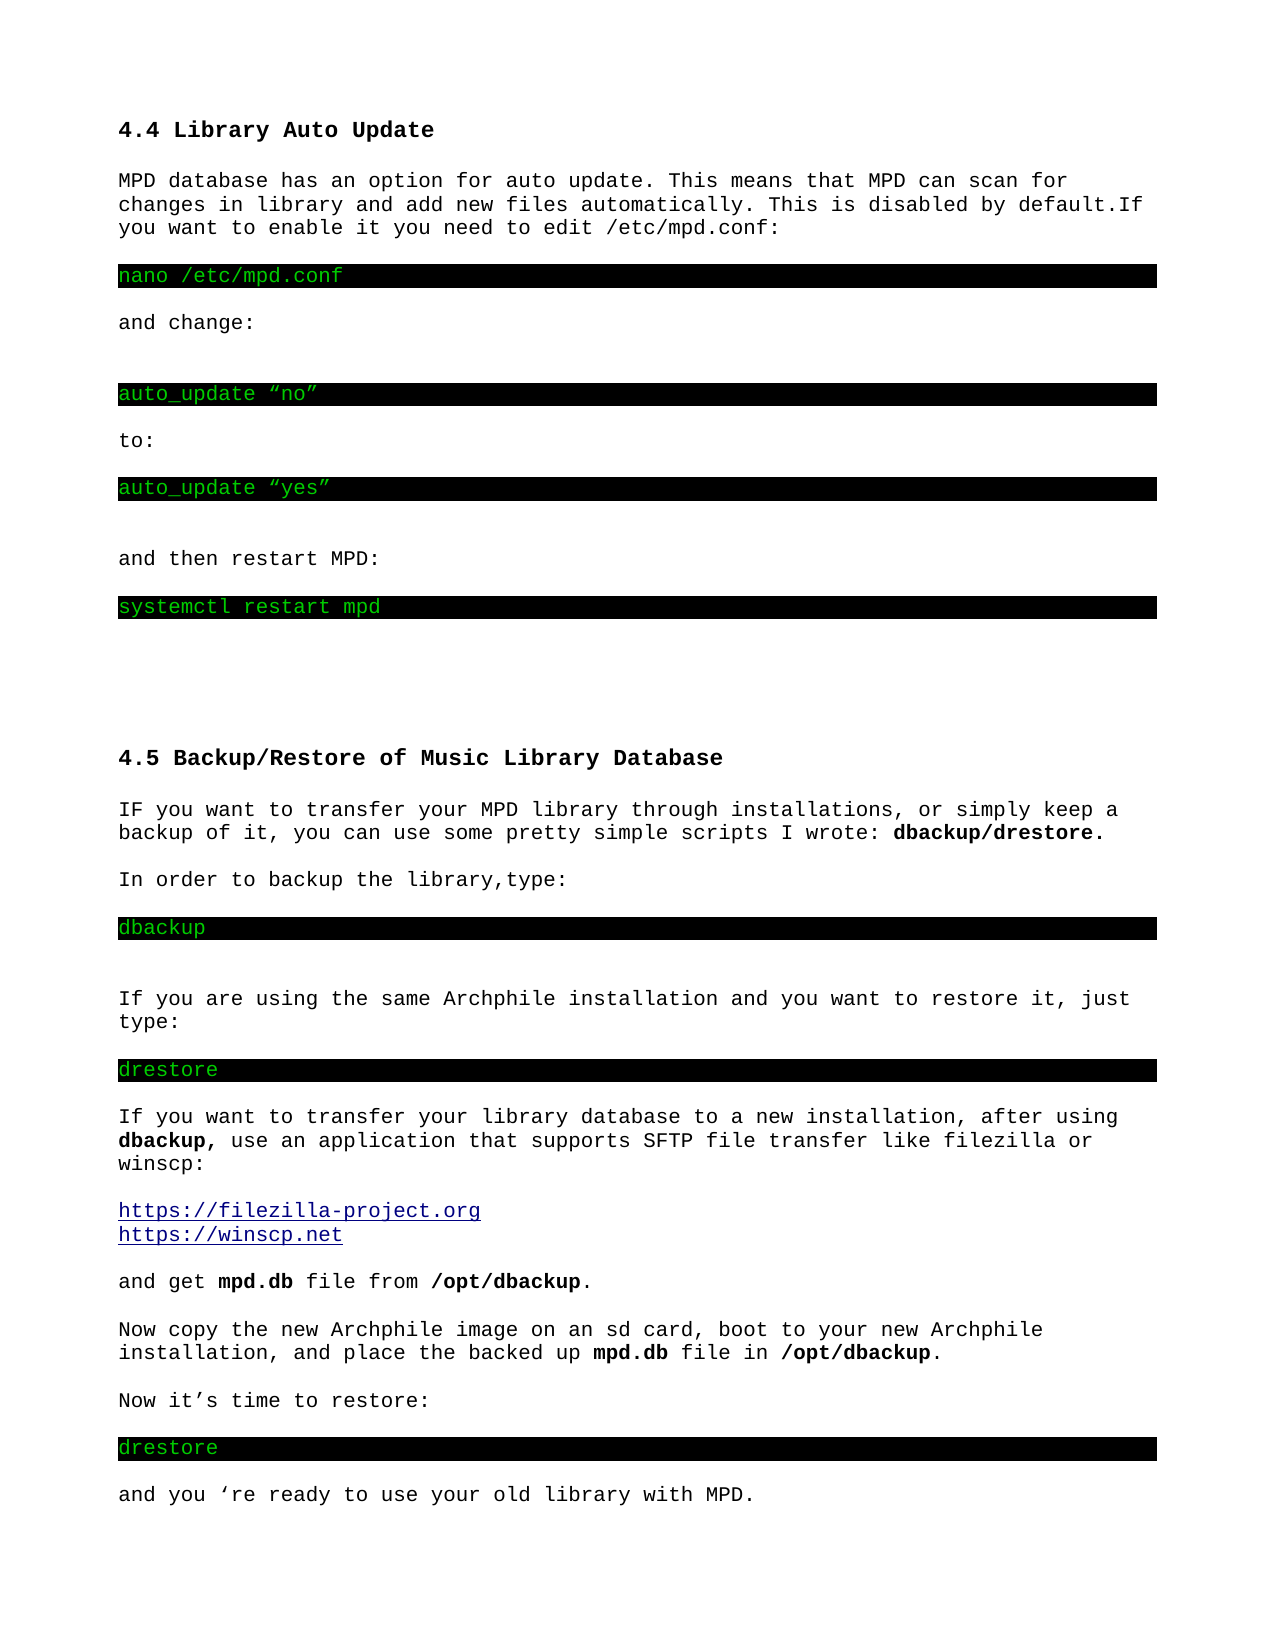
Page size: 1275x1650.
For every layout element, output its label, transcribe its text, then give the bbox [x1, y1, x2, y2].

text https://filezilla-project.org [118, 1201, 1157, 1224]
text and change: [118, 312, 1157, 336]
text Now copy the new Archphile image on an sd card, boot to your new Archphile installation, and place the backed up mpd.db file in /opt/dbackup. [118, 1319, 1157, 1366]
text and you ‘re ready to use your old library with MPD. [118, 1484, 1157, 1508]
text MPD database has an option for auto update. This means that MPD can scan for changes in library and add new files automatically. This is disabled by default.If you want to enable it you need to edit /etc/mpd.conf: [118, 170, 1157, 241]
text If you are using the same Archphile installation and you want to restore it, just type: [118, 988, 1157, 1035]
text Now it’s time to restore: [118, 1390, 1157, 1413]
text systemctl restart mpd [118, 596, 1157, 619]
text If you want to transfer your library database to a new installation, after using dbackup, use an application that supports SFTP file transfer like filezilla or winscp: [118, 1106, 1157, 1177]
text auto_update “no” [118, 383, 1157, 406]
text 4.5 Backup/Restore of Music Library Database [118, 747, 1157, 773]
text to: [118, 430, 1157, 454]
text and get mpd.db file from /opt/dbackup. [118, 1271, 1157, 1295]
text dbackup [118, 917, 1157, 940]
text auto_update “yes” [118, 477, 1157, 501]
text IF you want to transfer your MPD library through installations, or simply keep a backup of it, you can use some pretty simple scripts I wrote: dbackup/drestore. [118, 798, 1157, 846]
text nano /etc/mpd.conf [118, 264, 1157, 288]
text https://winscp.net [118, 1224, 1157, 1248]
text In order to backup the library,type: [118, 869, 1157, 893]
text and then restart MPD: [118, 548, 1157, 572]
text drestore [118, 1437, 1157, 1461]
text 4.4 Library Auto Update [118, 118, 1157, 144]
text drestore [118, 1059, 1157, 1082]
